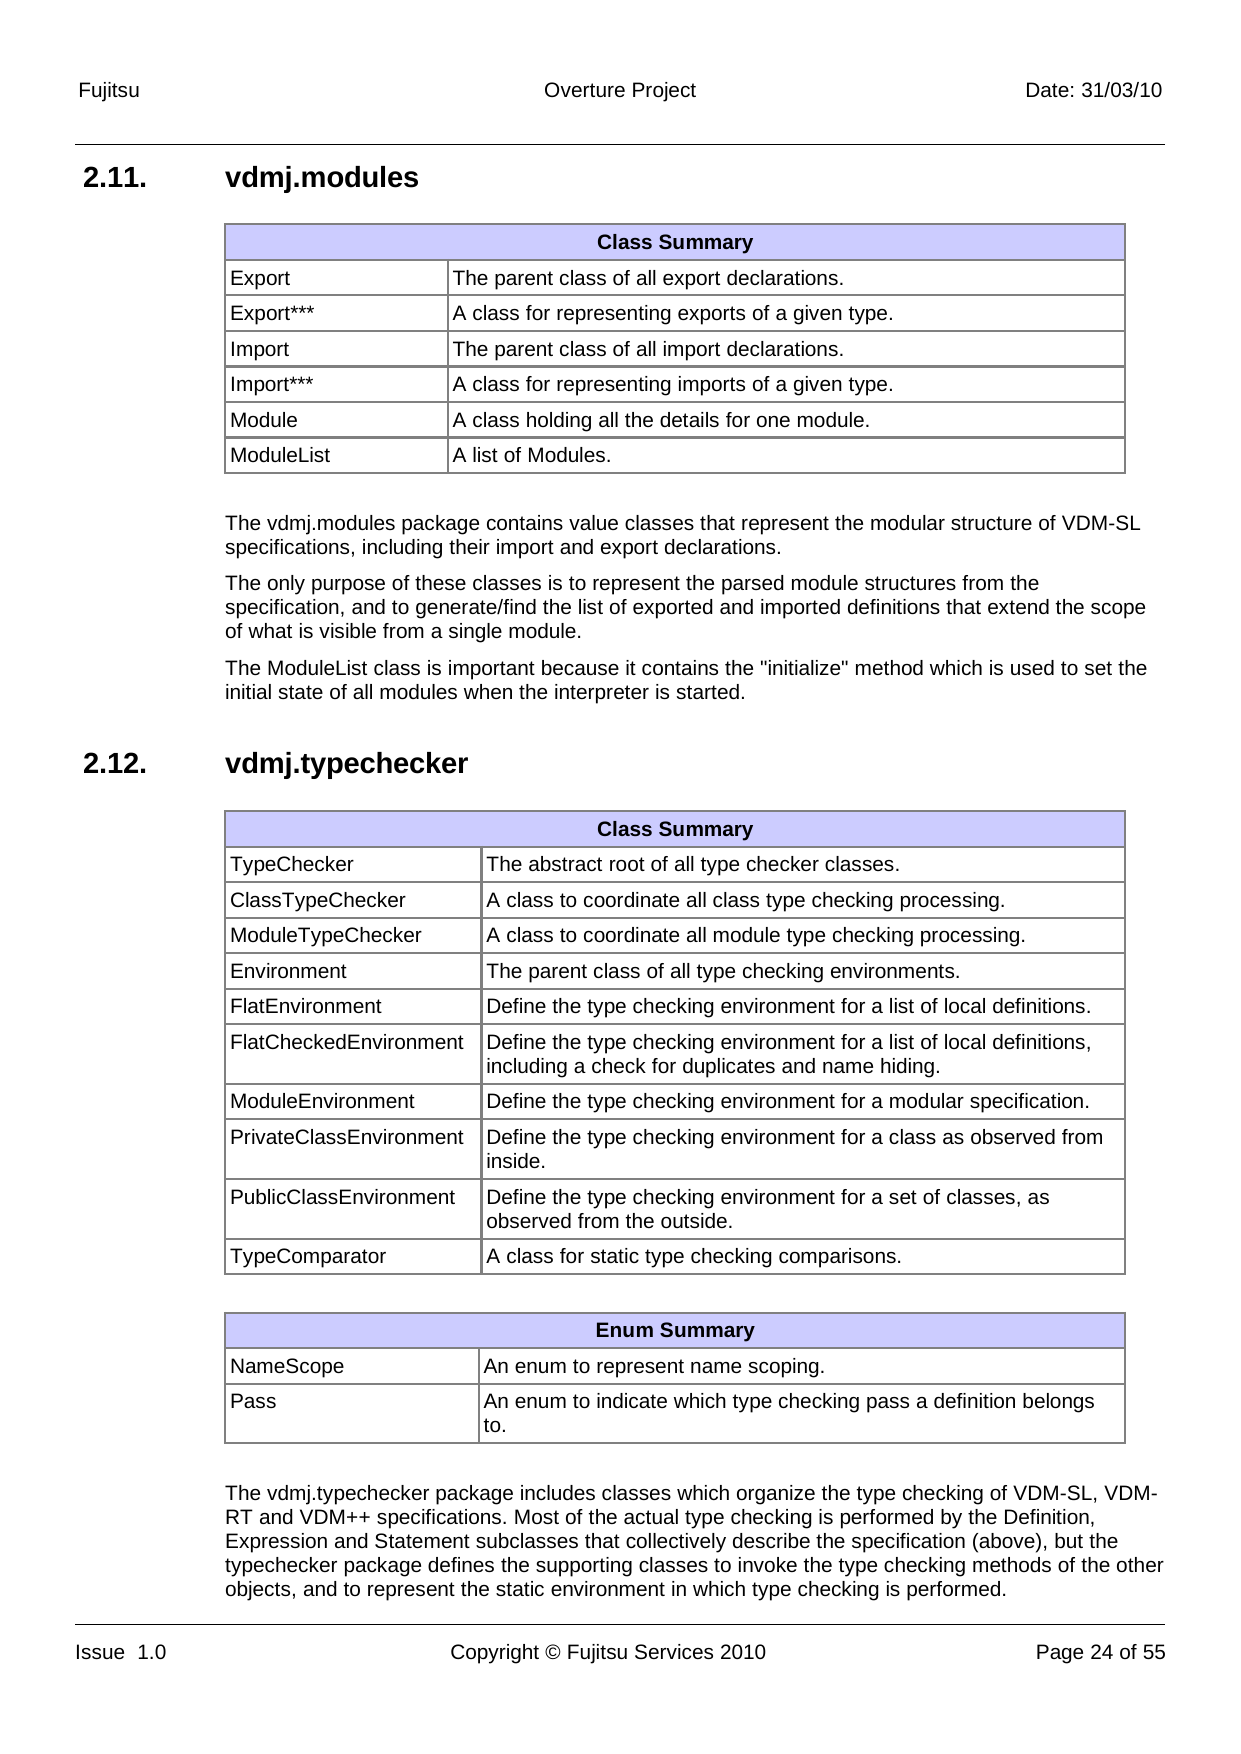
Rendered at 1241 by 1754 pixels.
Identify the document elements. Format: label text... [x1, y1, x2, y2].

table_cell The abstract root of all type checker classes. [483, 848, 1124, 881]
table_cell A class for representing imports of a given type. [449, 368, 1124, 401]
table_cell TypeComparator [226, 1240, 480, 1273]
table_cell A class for static type checking comparisons. [483, 1240, 1124, 1273]
table_cell Define the type checking environment for a modular specification. [483, 1085, 1124, 1118]
table_cell FlatEnvironment [226, 990, 480, 1023]
subtitle vdmj.modules [75, 160, 1165, 193]
text The vdmj.typechecker package includes classes which organize the type checking of VDM-SL, VDM-RT and VDM++ specifications. Most of the actual type checking is performed by the Definition, Expression and Statement subclasses that collectively describe the specification (above), but the typechecker package defines the supporting classes to invoke the type checking methods of the other objects, and to represent the static environment in which type checking is performed. [225, 1481, 1165, 1601]
table_cell A class to coordinate all class type checking processing. [483, 883, 1124, 917]
table_cell Module [226, 403, 447, 436]
table_cell Define the type checking environment for a list of local definitions. [483, 990, 1124, 1023]
table_header Class Summary [226, 225, 1124, 259]
table_cell An enum to represent name scoping. [480, 1349, 1124, 1383]
subtitle vdmj.typechecker [75, 746, 1165, 780]
table_cell TypeChecker [226, 848, 480, 881]
table_cell PrivateClassEnvironment [226, 1120, 480, 1178]
table_cell ModuleTypeChecker [226, 919, 480, 952]
table_cell A class to coordinate all module type checking processing. [483, 919, 1124, 952]
table_cell Environment [226, 954, 480, 988]
table_header Class Summary [226, 812, 1124, 846]
table_cell The parent class of all type checking environments. [483, 954, 1124, 988]
text The only purpose of these classes is to represent the parsed module structures from the specification, and to generate/find the list of exported and imported definitions that extend the scope of what is visible from a single module. [225, 571, 1165, 643]
table_header Enum Summary [226, 1314, 1124, 1347]
table_cell A class for representing exports of a given type. [449, 296, 1124, 330]
table_cell ClassTypeChecker [226, 883, 480, 917]
table_cell ModuleEnvironment [226, 1085, 480, 1118]
table_cell An enum to indicate which type checking pass a definition belongs to. [480, 1385, 1124, 1442]
table_cell The parent class of all import declarations. [449, 332, 1124, 365]
table_cell The parent class of all export declarations. [449, 261, 1124, 294]
table_cell Define the type checking environment for a list of local definitions, including a check for duplicates and name hiding. [483, 1025, 1124, 1083]
table_cell Pass [226, 1385, 478, 1442]
table_cell Define the type checking environment for a class as observed from inside. [483, 1120, 1124, 1178]
table_cell Export [226, 261, 447, 294]
table_cell ModuleList [226, 439, 447, 472]
table_cell PublicClassEnvironment [226, 1180, 480, 1237]
table_cell A class holding all the details for one module. [449, 403, 1124, 436]
table_cell Export*** [226, 296, 447, 330]
text The ModuleList class is important because it contains the "initialize" method which is used to set the initial state of all modules when the interpreter is started. [225, 656, 1165, 704]
table_cell NameScope [226, 1349, 478, 1383]
table_cell Define the type checking environment for a set of classes, as observed from the outside. [483, 1180, 1124, 1237]
table_cell Import*** [226, 368, 447, 401]
text The vdmj.modules package contains value classes that represent the modular structure of VDM-SL specifications, including their import and export declarations. [225, 511, 1165, 559]
table_cell FlatCheckedEnvironment [226, 1025, 480, 1083]
table_cell A list of Modules. [449, 439, 1124, 472]
table_cell Import [226, 332, 447, 365]
